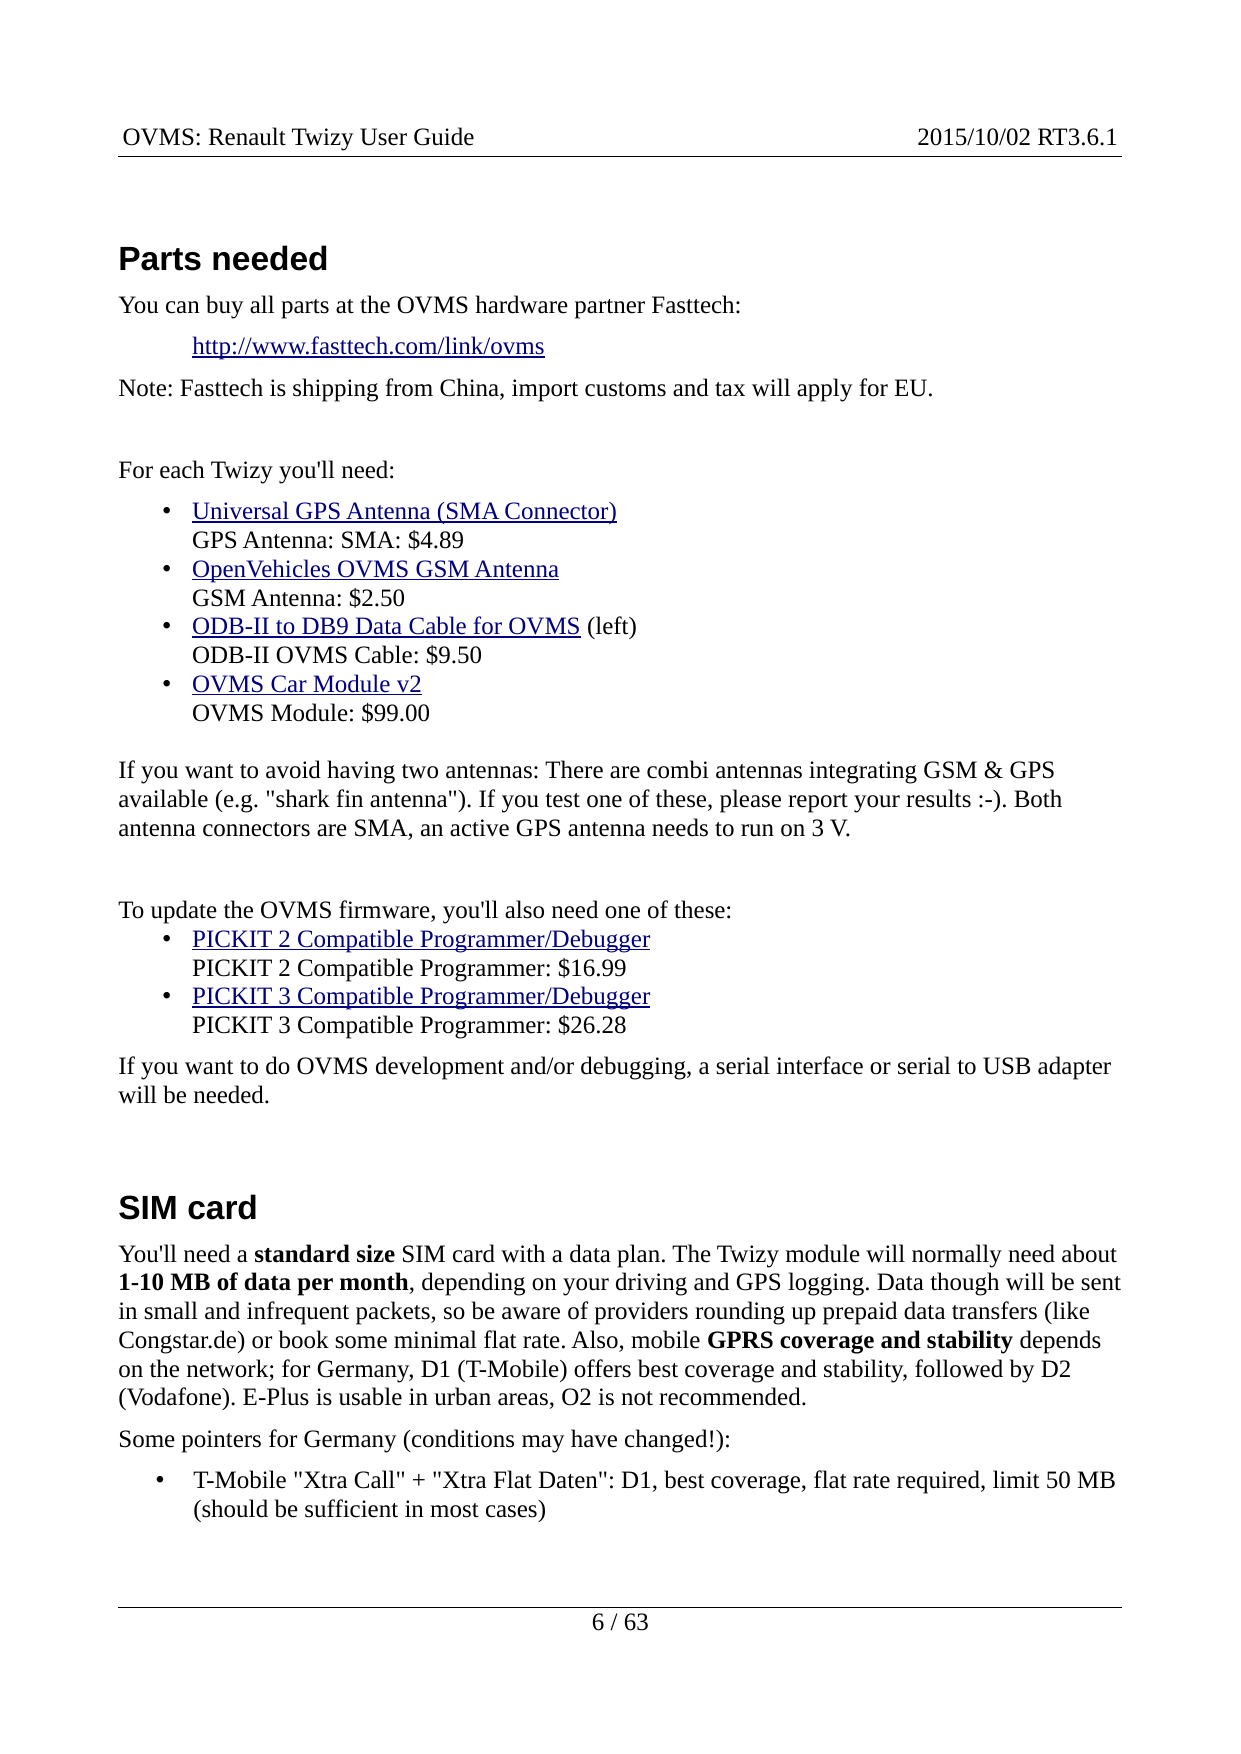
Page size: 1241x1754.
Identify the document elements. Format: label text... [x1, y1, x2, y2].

subtitle Parts needed [118, 239, 1122, 278]
list PICKIT 3 Compatible Programmer/Debugger PICKIT 3 Compatible Programmer: $26.28 [162, 981, 1122, 1039]
list ODB-II to DB9 Data Cable for OVMS (left) ODB-II OVMS Cable: $9.50 [162, 611, 1122, 669]
list T-Mobile "Xtra Call" + "Xtra Flat Daten": D1, best coverage, flat rate required, limit 50 MB (should be sufficient in most cases) [156, 1465, 1122, 1522]
text To update the OVMS firmware, you'll also need one of these: [118, 895, 1122, 924]
text You can buy all parts at the OVMS hardware partner Fasttech: [118, 290, 1122, 319]
text Note: Fasttech is shipping from China, import customs and tax will apply for EU. [118, 373, 1122, 401]
list Universal GPS Antenna (SMA Connector) GPS Antenna: SMA: $4.89 [162, 496, 1122, 554]
subtitle SIM card [118, 1188, 1122, 1226]
text Some pointers for Germany (conditions may have changed!): [118, 1424, 1122, 1452]
text For each Twizy you'll need: [118, 455, 1122, 484]
text http://www.fasttech.com/link/ovms [118, 331, 1122, 360]
text You'll need a standard size SIM card with a data plan. The Twizy module will normally need about 1-10 MB of data per month, depending on your driving and GPS logging. Data though will be sent in small and infrequent packets, so be aware of providers rounding up prepaid data transfers (like Congstar.de) or book some minimal flat rate. Also, mobile GPRS coverage and stability depends on the network; for Germany, D1 (T-Mobile) offers best coverage and stability, followed by D2 (Vodafone). E-Plus is usable in urban areas, O2 is not recommended. [118, 1239, 1122, 1411]
list OpenVehicles OVMS GSM Antenna GSM Antenna: $2.50 [162, 554, 1122, 611]
text If you want to do OVMS development and/or debugging, a serial interface or serial to USB adapter will be needed. [118, 1051, 1122, 1109]
text If you want to avoid having two antennas: There are combi antennas integrating GSM & GPS available (e.g. "shark fin antenna"). If you test one of these, please report your results :-). Both antenna connectors are SMA, an active GPS antenna needs to run on 3 V. [118, 755, 1122, 841]
list PICKIT 2 Compatible Programmer/Debugger PICKIT 2 Compatible Programmer: $16.99 [162, 924, 1122, 981]
list OVMS Car Module v2 OVMS Module: $99.00 [162, 669, 1122, 726]
